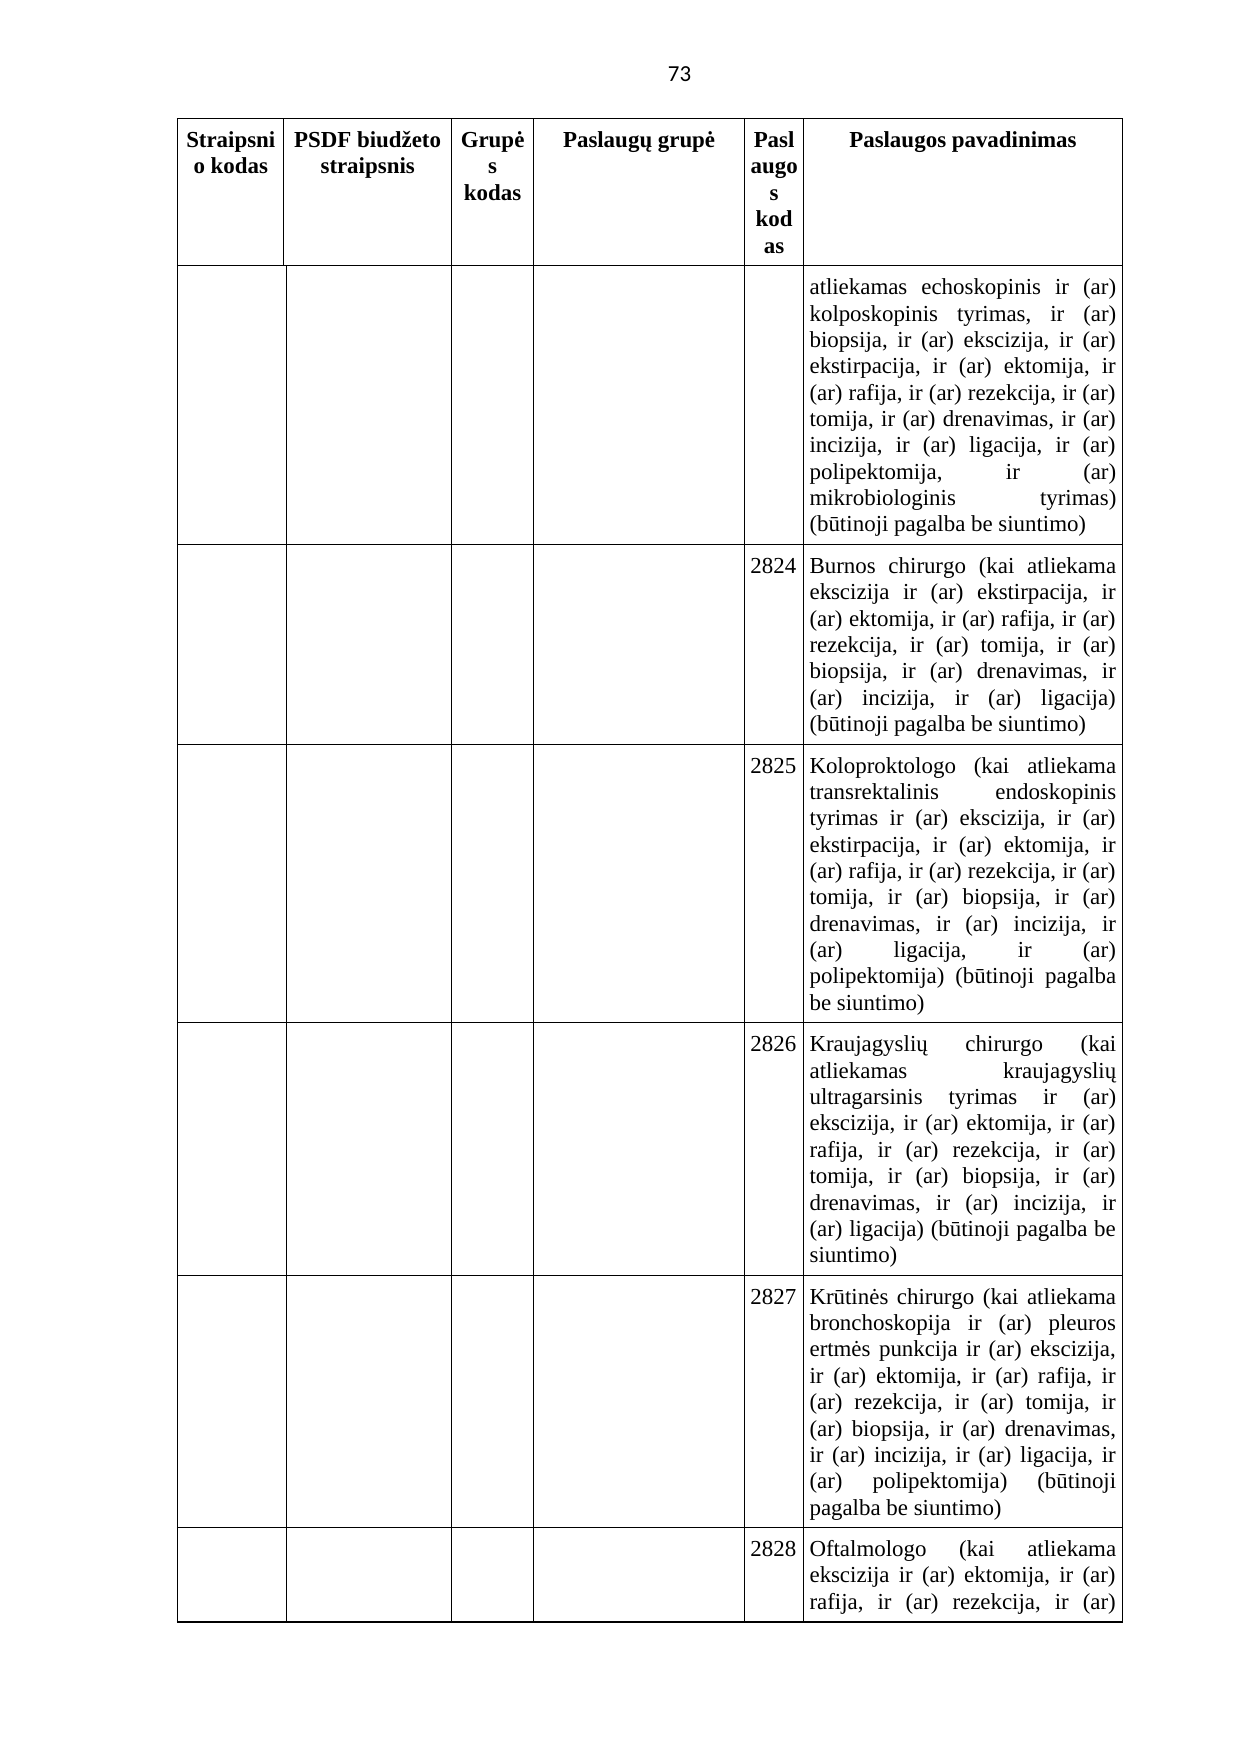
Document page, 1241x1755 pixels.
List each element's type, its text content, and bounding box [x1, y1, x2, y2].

table_cell [452, 745, 533, 1022]
table_cell [534, 545, 744, 743]
table_cell [287, 745, 451, 1022]
table_cell [287, 1528, 451, 1621]
table_cell Burnos chirurgo (kai atliekama ekscizija ir (ar) ekstirpacija, ir (ar) ektomija, ir (ar) rafija, ir (ar) rezekcija, ir (ar) tomija, ir (ar) biopsija, ir (ar) drenavimas, ir (ar) incizija, ir (ar) ligacija) (būtinoji pagalba be siuntimo) [804, 545, 1122, 743]
table_cell [534, 1276, 744, 1527]
table_cell [287, 266, 451, 544]
table_cell [287, 545, 451, 743]
table_cell [178, 545, 286, 743]
table_header PSDF biudžeto straipsnis [284, 119, 451, 265]
table_header Grupės kodas [452, 119, 533, 265]
table_cell [287, 1276, 451, 1527]
table_cell Kraujagyslių chirurgo (kai atliekamas kraujagyslių ultragarsinis tyrimas ir (ar) ekscizija, ir (ar) ektomija, ir (ar) rafija, ir (ar) rezekcija, ir (ar) tomija, ir (ar) biopsija, ir (ar) drenavimas, ir (ar) incizija, ir (ar) ligacija) (būtinoji pagalba be siuntimo) [804, 1023, 1122, 1275]
table_cell Koloproktologo (kai atliekama transrektalinis endoskopinis tyrimas ir (ar) ekscizija, ir (ar) ekstirpacija, ir (ar) ektomija, ir (ar) rafija, ir (ar) rezekcija, ir (ar) tomija, ir (ar) biopsija, ir (ar) drenavimas, ir (ar) incizija, ir (ar) ligacija, ir (ar) polipektomija) (būtinoji pagalba be siuntimo) [804, 745, 1122, 1022]
table_cell [287, 1023, 451, 1275]
table_cell Krūtinės chirurgo (kai atliekama bronchoskopija ir (ar) pleuros ertmės punkcija ir (ar) ekscizija, ir (ar) ektomija, ir (ar) rafija, ir (ar) rezekcija, ir (ar) tomija, ir (ar) biopsija, ir (ar) drenavimas, ir (ar) incizija, ir (ar) ligacija, ir (ar) polipektomija) (būtinoji pagalba be siuntimo) [804, 1276, 1122, 1527]
table_cell Oftalmologo (kai atliekama ekscizija ir (ar) ektomija, ir (ar) rafija, ir (ar) rezekcija, ir (ar) [804, 1528, 1122, 1621]
table_cell [178, 745, 286, 1022]
table_cell 2826 [745, 1023, 803, 1275]
table_cell [178, 1276, 286, 1527]
table_cell [178, 266, 286, 544]
table_cell [178, 1023, 286, 1275]
table_header Straipsnio kodas [178, 119, 283, 265]
table_cell 2827 [745, 1276, 803, 1527]
table_header Paslaugos pavadinimas [804, 119, 1122, 265]
table_cell [452, 1023, 533, 1275]
table_cell [534, 1528, 744, 1621]
table_cell 2828 [745, 1528, 803, 1621]
table_header Paslaugų grupė [534, 119, 744, 265]
table_cell [452, 545, 533, 743]
table_cell [534, 1023, 744, 1275]
table_header Paslaugos kodas [745, 119, 803, 265]
table_cell [452, 1276, 533, 1527]
table_cell atliekamas echoskopinis ir (ar) kolposkopinis tyrimas, ir (ar) biopsija, ir (ar) ekscizija, ir (ar) ekstirpacija, ir (ar) ektomija, ir (ar) rafija, ir (ar) rezekcija, ir (ar) tomija, ir (ar) drenavimas, ir (ar) incizija, ir (ar) ligacija, ir (ar) polipektomija, ir (ar) mikrobiologinis tyrimas) (būtinoji pagalba be siuntimo) [804, 266, 1122, 544]
table_cell [534, 745, 744, 1022]
table_cell [452, 266, 533, 544]
table_cell [745, 266, 803, 544]
table_cell 2825 [745, 745, 803, 1022]
table_cell [452, 1528, 533, 1621]
table_cell [534, 266, 744, 544]
table_cell 2824 [745, 545, 803, 743]
table_cell [178, 1528, 286, 1621]
